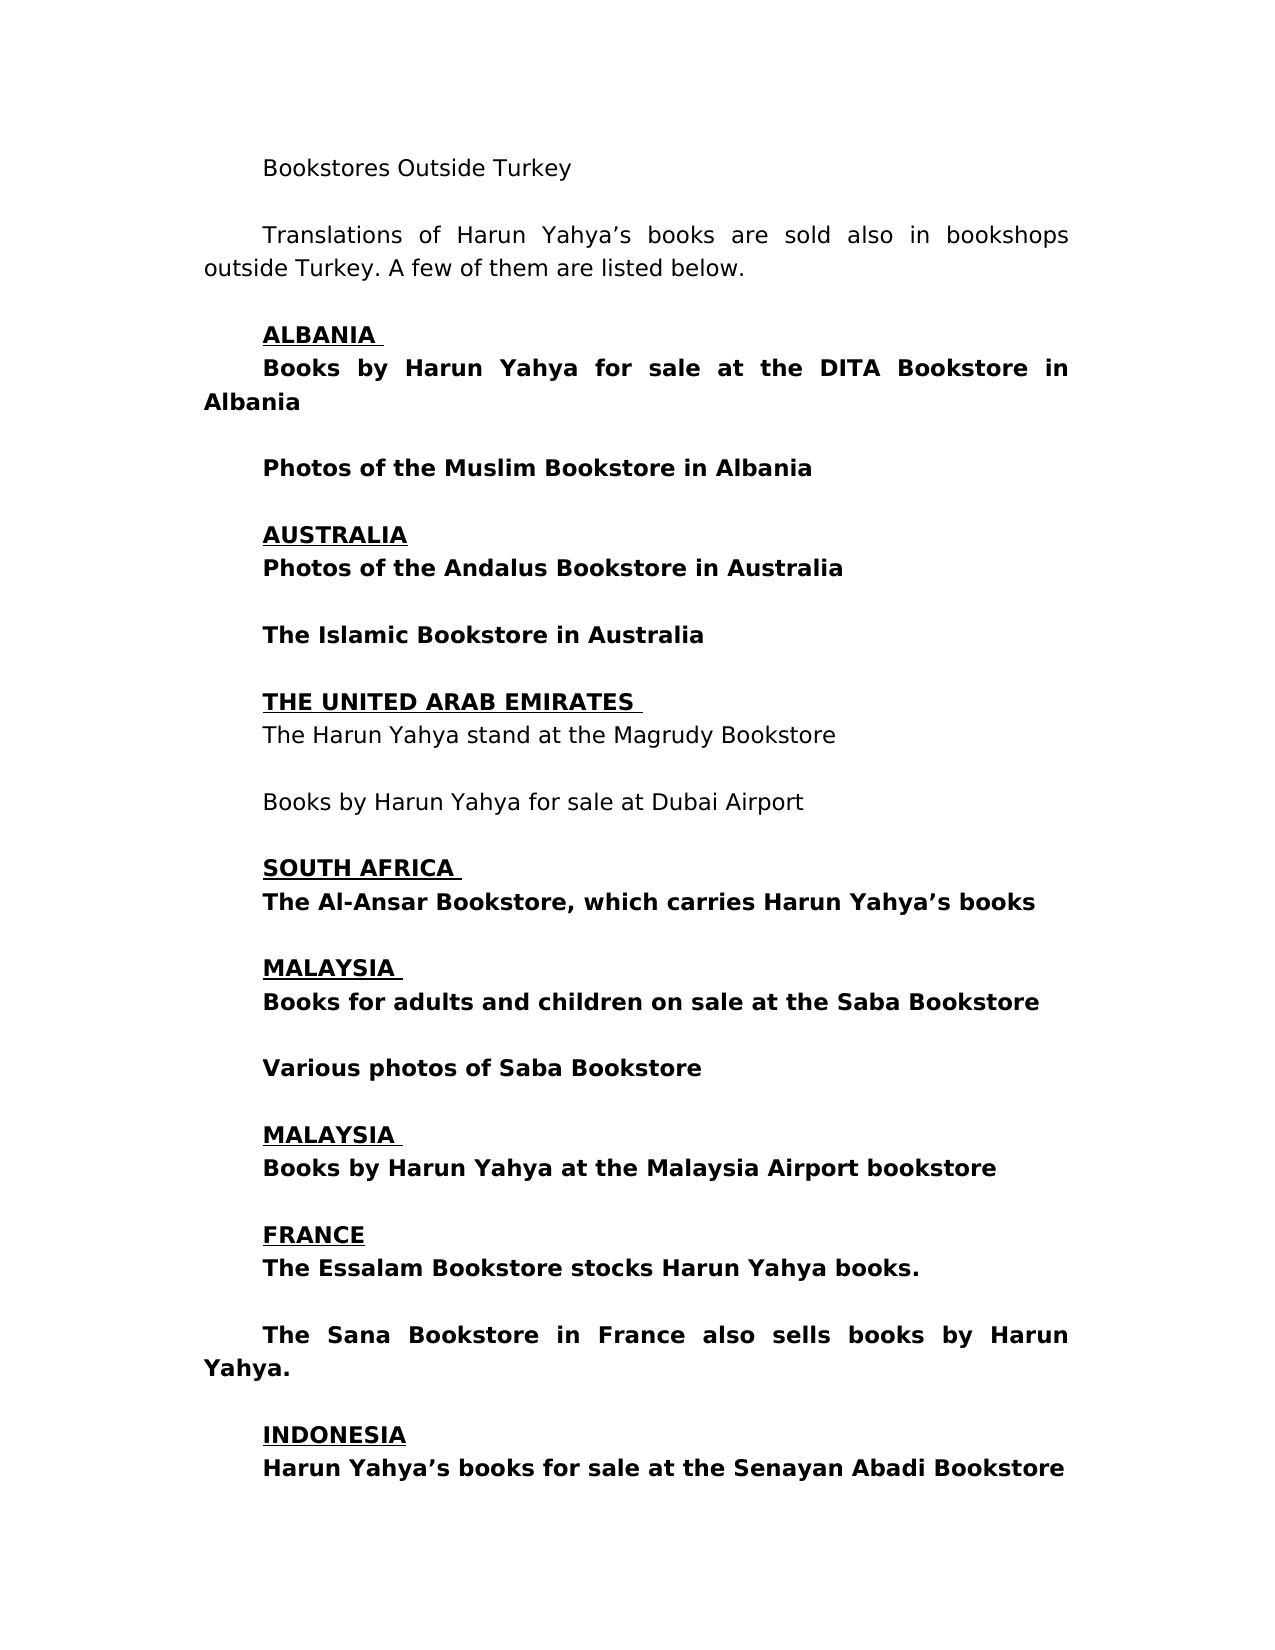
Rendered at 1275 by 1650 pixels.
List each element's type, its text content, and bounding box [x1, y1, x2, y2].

text ALBANIA [203, 317, 1070, 350]
text Harun Yahya’s books for sale at the Senayan Abadi Bookstore [203, 1450, 1070, 1483]
text Photos of the Andalus Bookstore in Australia [203, 550, 1070, 583]
text THE UNITED ARAB EMIRATES [203, 683, 1070, 717]
text Books by Harun Yahya for sale at the DITA Bookstore in Albania [203, 350, 1070, 417]
text The Harun Yahya stand at the Magrudy Bookstore [203, 717, 1070, 750]
text Photos of the Muslim Bookstore in Albania [203, 450, 1070, 483]
text FRANCE [203, 1217, 1070, 1250]
text SOUTH AFRICA [203, 850, 1070, 883]
text Books by Harun Yahya for sale at Dubai Airport [203, 783, 1070, 817]
text The Sana Bookstore in France also sells books by Harun Yahya. [203, 1317, 1070, 1383]
text AUSTRALIA [203, 517, 1070, 550]
text Translations of Harun Yahya’s books are sold also in bookshops outside Turkey. A few of them are listed below. [203, 217, 1070, 283]
text MALAYSIA [203, 1117, 1070, 1150]
text Bookstores Outside Turkey [203, 150, 1070, 183]
text Various photos of Saba Bookstore [203, 1050, 1070, 1083]
text The Islamic Bookstore in Australia [203, 617, 1070, 650]
text Books by Harun Yahya at the Malaysia Airport bookstore [203, 1150, 1070, 1183]
text Books for adults and children on sale at the Saba Bookstore [203, 983, 1070, 1017]
text The Essalam Bookstore stocks Harun Yahya books. [203, 1250, 1070, 1283]
text INDONESIA [203, 1417, 1070, 1450]
text MALAYSIA [203, 950, 1070, 983]
text The Al-Ansar Bookstore, which carries Harun Yahya’s books [203, 883, 1070, 917]
